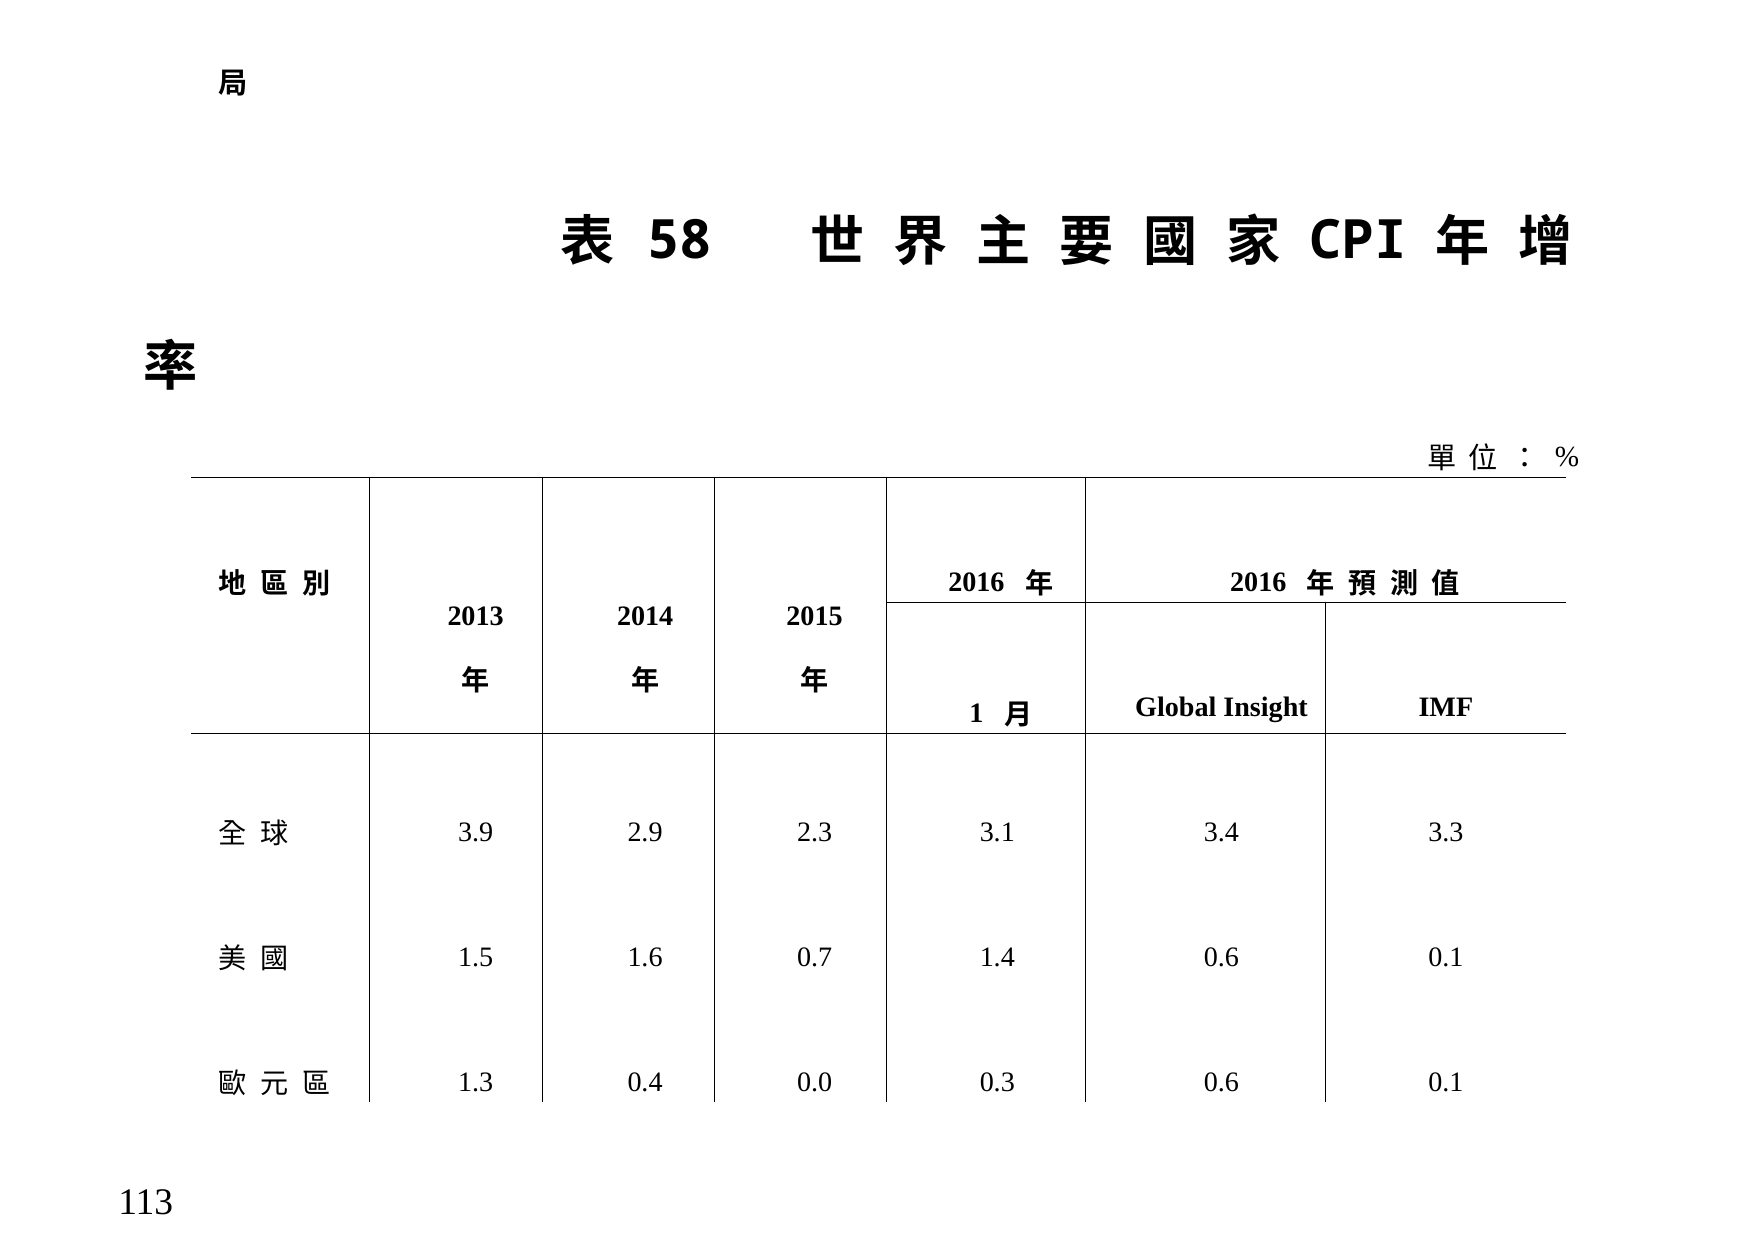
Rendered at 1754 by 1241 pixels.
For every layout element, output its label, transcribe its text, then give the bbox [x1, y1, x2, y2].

table_cell 2.9 [543, 734, 714, 852]
table_cell 3.9 [370, 734, 542, 852]
table_header 2015年 [715, 478, 886, 733]
table_header 2013年 [370, 478, 542, 733]
table_cell 1.6 [543, 852, 714, 977]
table_cell 0.6 [1086, 852, 1325, 977]
table_cell 3.1 [887, 734, 1085, 852]
table_cell 0.6 [1086, 977, 1325, 1102]
table_cell 0.1 [1326, 977, 1566, 1102]
text 局 [128, 39, 1628, 102]
subtitle 表58 世界主要國家CPI年增率 [128, 164, 1628, 414]
table_cell 0.1 [1326, 852, 1566, 977]
text 單位：% [128, 414, 1587, 477]
table_cell 0.0 [715, 977, 886, 1102]
table_header 2016年預測值 [1086, 478, 1566, 602]
table_cell Global Insight [1086, 603, 1325, 733]
table_cell 3.3 [1326, 734, 1566, 852]
table_cell 1.5 [370, 852, 542, 977]
table_cell 0.7 [715, 852, 886, 977]
table_cell IMF [1326, 603, 1566, 733]
table_cell 3.4 [1086, 734, 1325, 852]
table_cell 1.4 [887, 852, 1085, 977]
table_cell 2.3 [715, 734, 886, 852]
table_cell 美國 [191, 852, 369, 977]
table_header 2016年 [887, 478, 1085, 602]
table_cell 1月 [887, 603, 1085, 733]
table_cell 1.3 [370, 977, 542, 1102]
table_cell 0.3 [887, 977, 1085, 1102]
table_cell 歐元區 [191, 977, 369, 1102]
table_cell 0.4 [543, 977, 714, 1102]
table_cell 全球 [191, 734, 369, 852]
table_header 2014年 [543, 478, 714, 733]
table_header 地區別 [191, 478, 369, 733]
